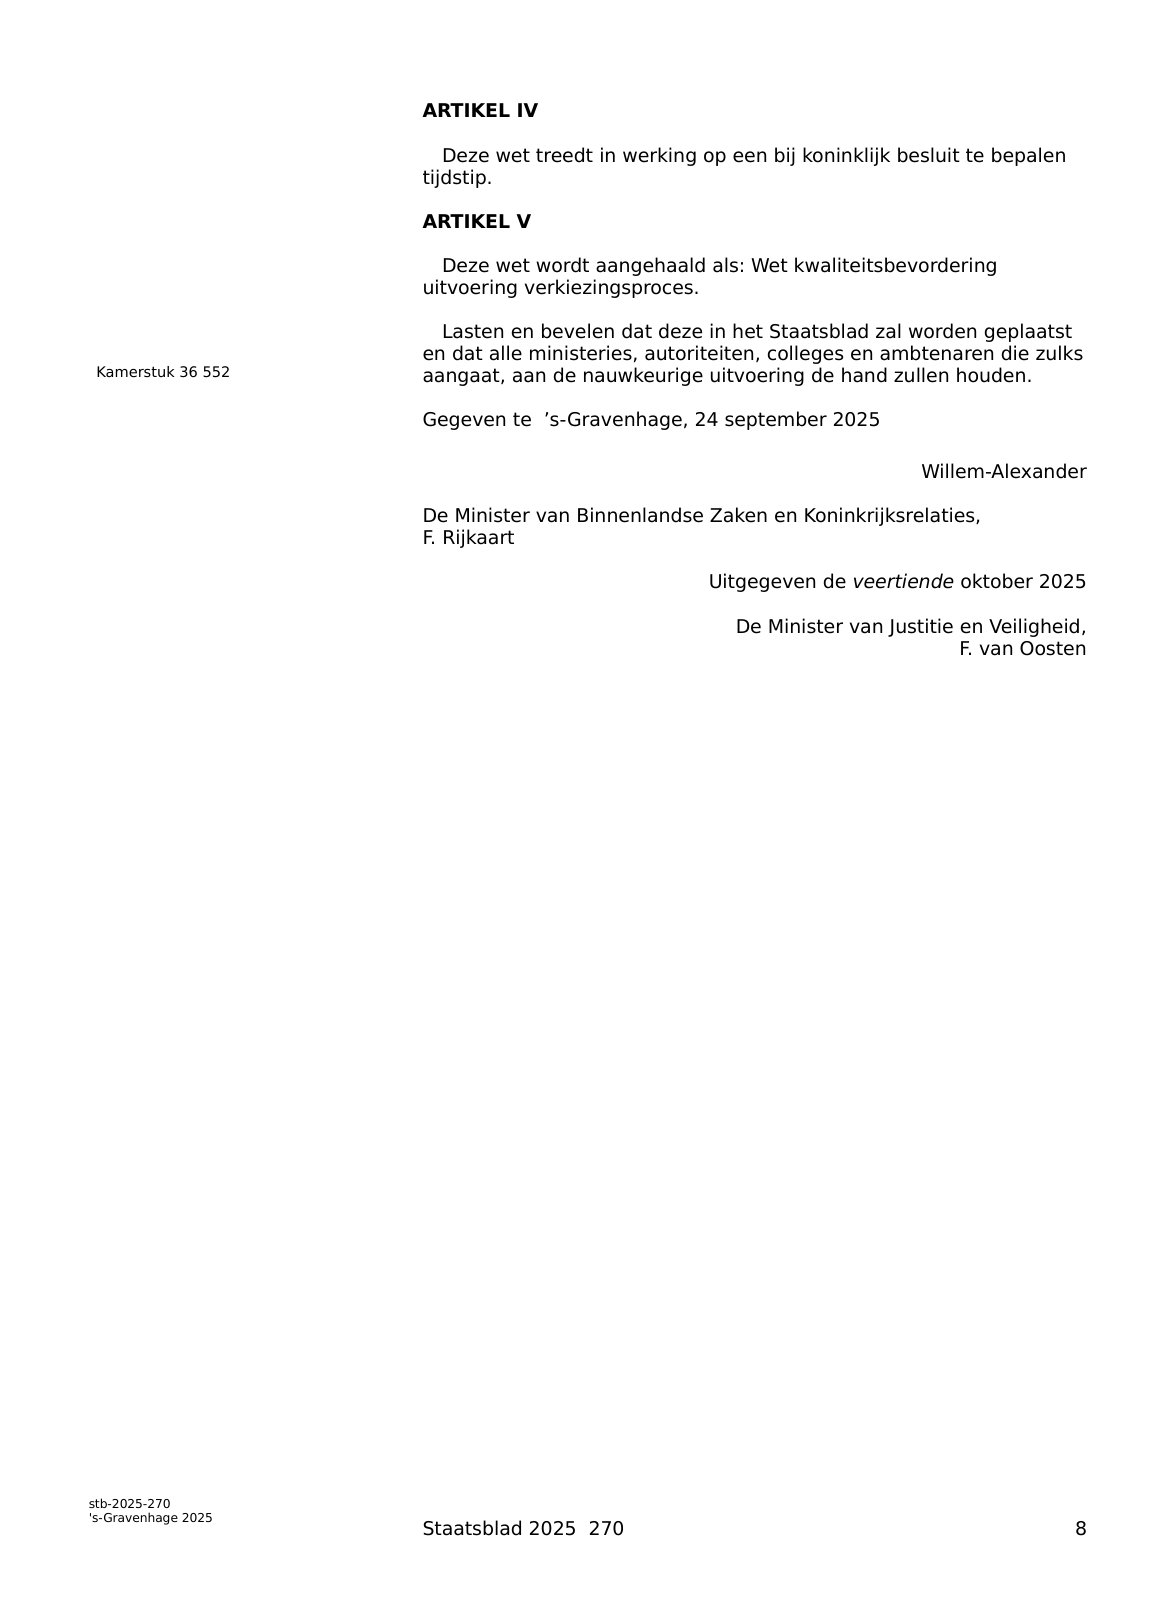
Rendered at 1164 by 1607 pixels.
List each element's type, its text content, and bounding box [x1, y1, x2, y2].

text Deze wet treedt in werking op een bij koninklijk besluit te bepalen tijdstip. [422, 144, 1087, 188]
text Deze wet wordt aangehaald als: Wet kwaliteitsbevordering uitvoering verkiezingsproces. [422, 255, 1087, 299]
text 's-Gravenhage 2025 [88, 1511, 323, 1525]
text De Minister van Binnenlandse Zaken en Koninkrijksrelaties, F. Rijkaart [422, 505, 1087, 549]
text Willem-Alexander [422, 461, 1087, 483]
subtitle ARTIKEL V [422, 211, 1087, 233]
text stb-2025-270 [88, 1497, 323, 1511]
text Uitgegeven de veertiende oktober 2025 [422, 571, 1087, 593]
text Lasten en bevelen dat deze in het Staatsblad zal worden geplaatst en dat alle ministeries, autoriteiten, colleges en ambtenaren die zulks aangaat, aan de nauwkeurige uitvoering de hand zullen houden. [422, 321, 1087, 387]
text Kamerstuk 36 552 [77, 364, 396, 381]
text De Minister van Justitie en Veiligheid, F. van Oosten [422, 616, 1087, 659]
text Gegeven te ’s-Gravenhage, 24 september 2025 [422, 409, 1087, 431]
subtitle ARTIKEL IV [422, 100, 1087, 122]
